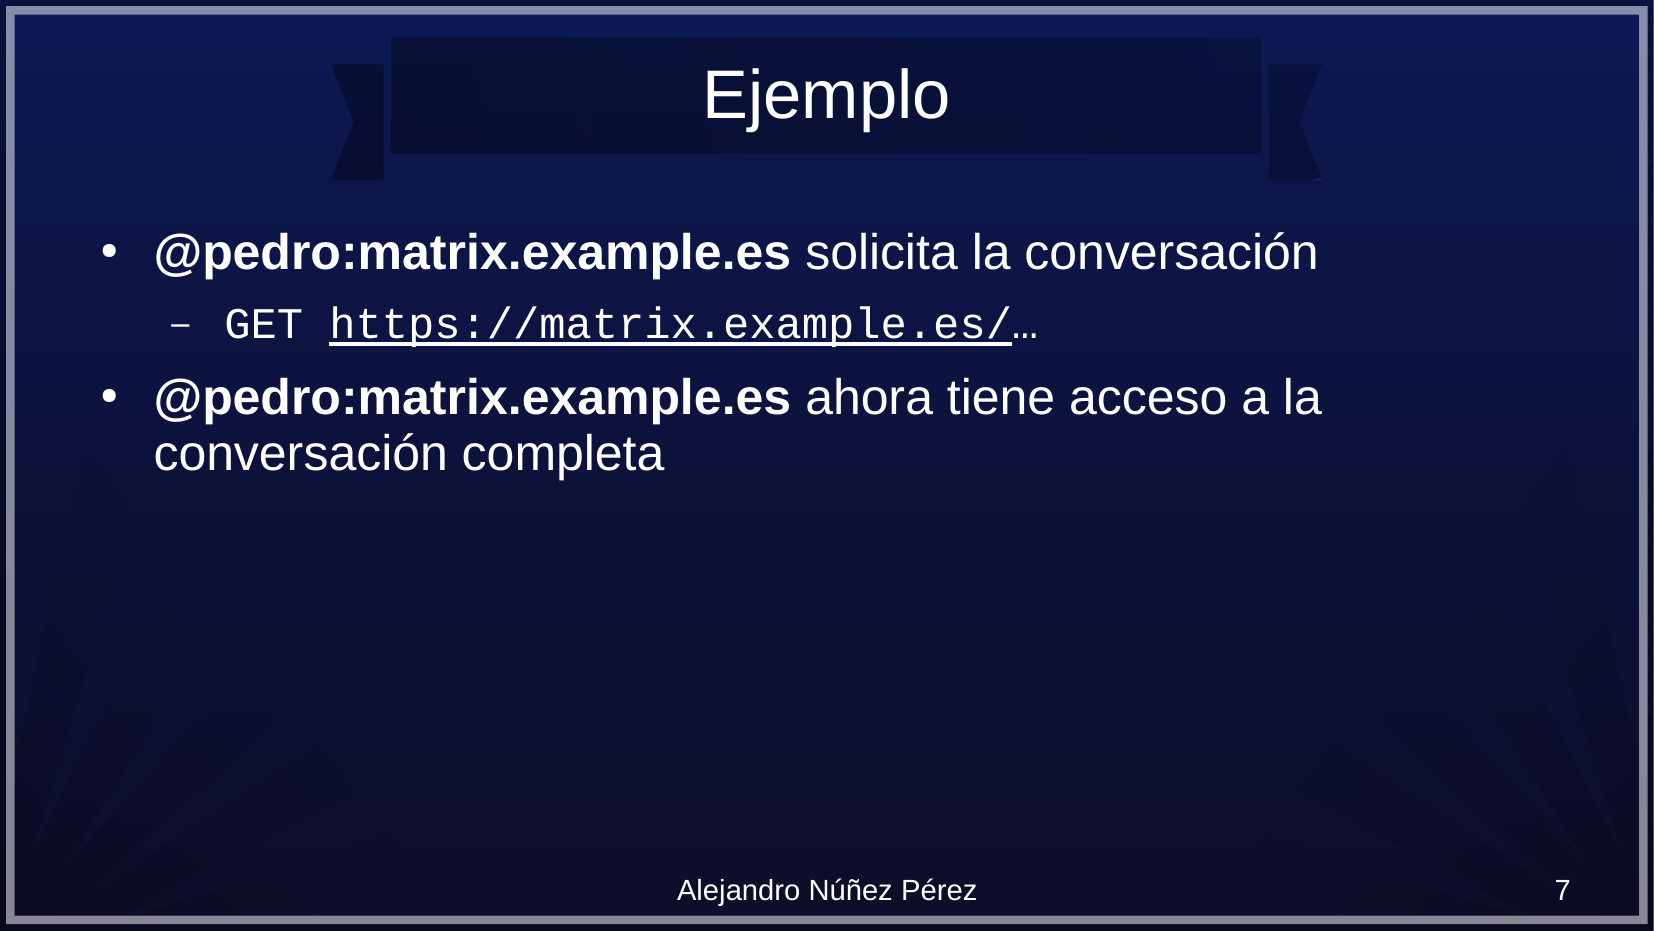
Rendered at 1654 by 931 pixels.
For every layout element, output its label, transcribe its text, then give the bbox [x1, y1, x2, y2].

title Ejemplo [389, 35, 1264, 154]
list @pedro:matrix.example.es solicita la conversación GET https://matrix.example.es/… @pedro:matrix.example.es ahora tiene acceso a la conversación completa [82, 224, 1571, 848]
